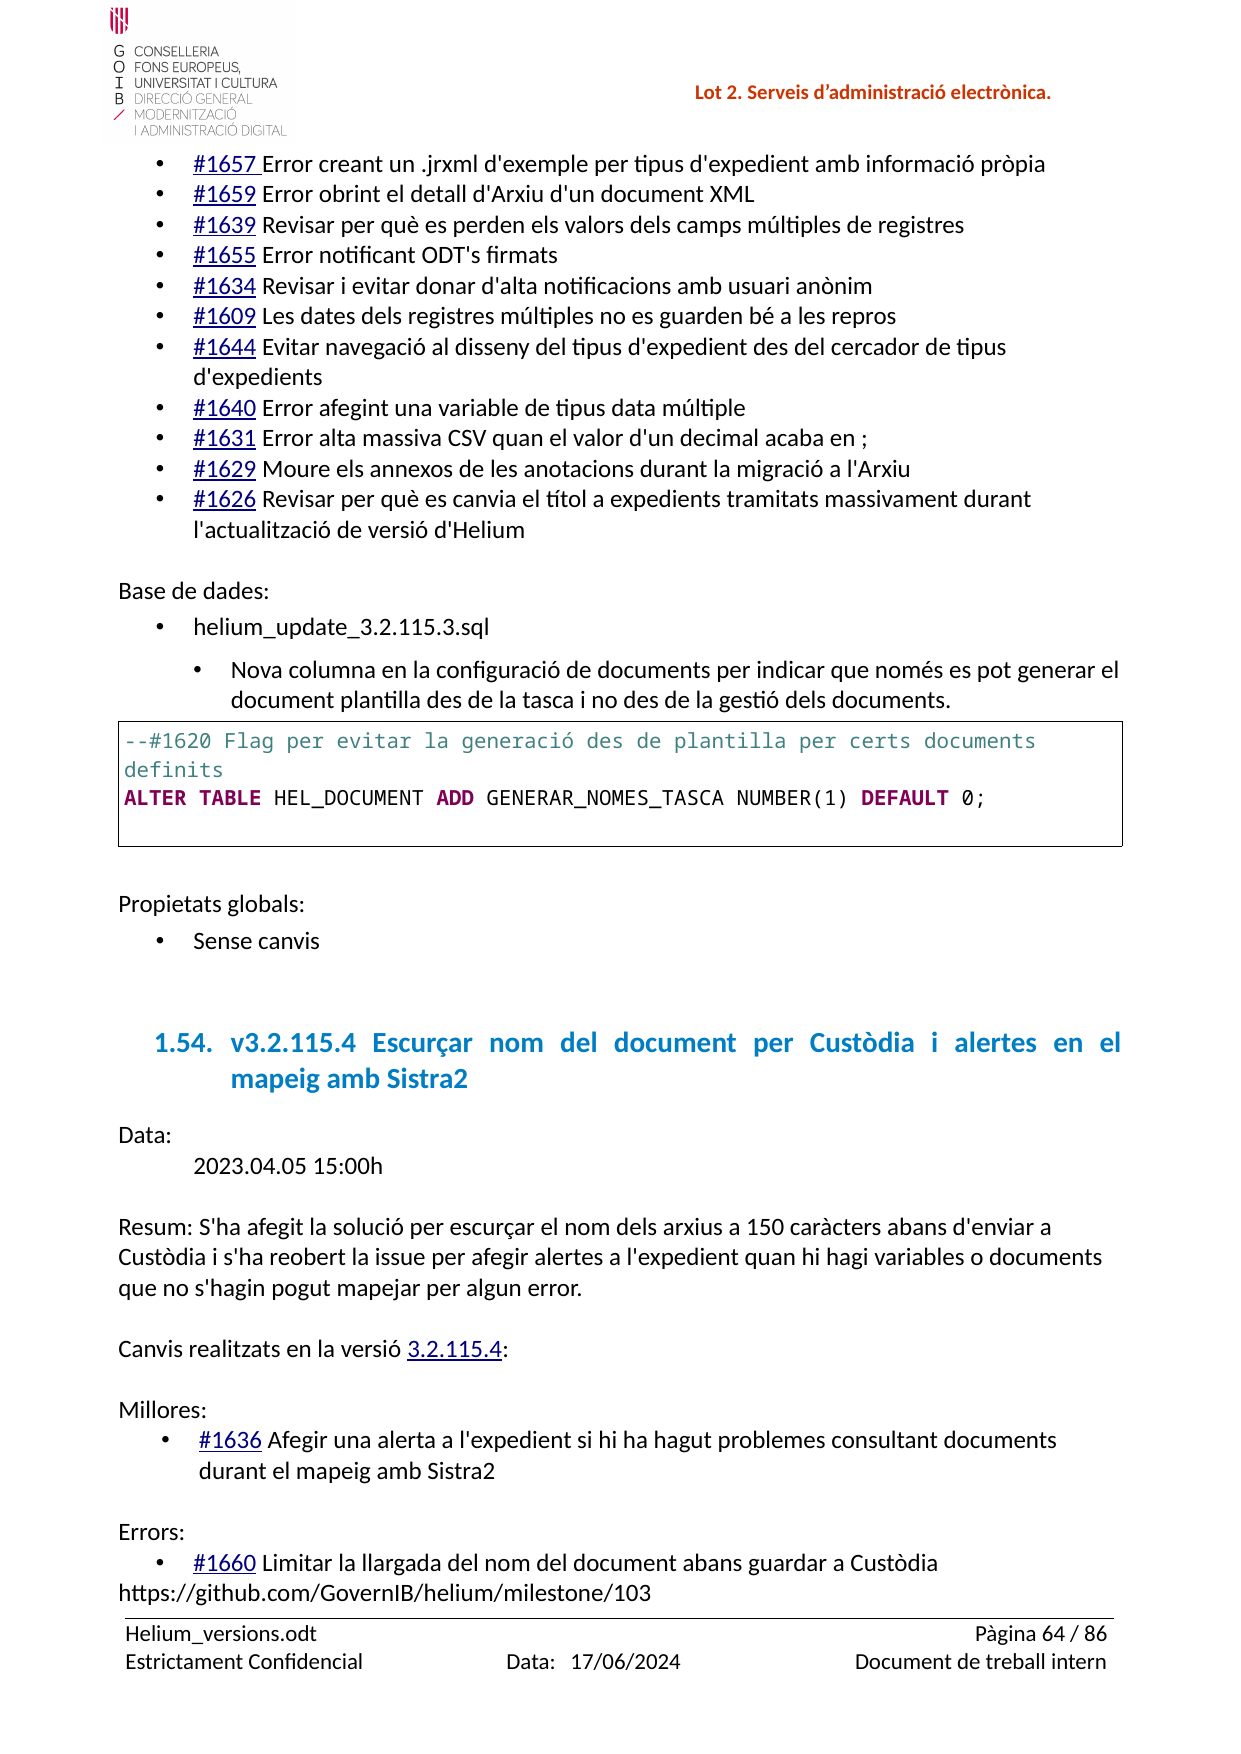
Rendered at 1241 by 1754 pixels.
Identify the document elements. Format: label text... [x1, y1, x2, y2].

text Data: [118, 1119, 1122, 1150]
text 2023.04.05 15:00h [118, 1150, 1122, 1181]
list #1631 Error alta massiva CSV quan el valor d'un decimal acaba en ; [156, 422, 1122, 453]
list #1640 Error afegint una variable de tipus data múltiple [156, 392, 1122, 422]
picture [100, 0, 297, 144]
list #1634 Revisar i evitar donar d'alta notificacions amb usuari anònim [156, 270, 1122, 300]
text Millores: [118, 1394, 1122, 1425]
list #1655 Error notificant ODT's firmats [156, 239, 1122, 270]
text Canvis realitzats en la versió 3.2.115.4: [118, 1333, 1122, 1364]
subtitle v3.2.115.4 Escurçar nom del document per Custòdia i alertes en el mapeig amb Sistra2 [153, 1024, 1122, 1096]
list #1639 Revisar per què es perden els valors dels camps múltiples de registres [156, 209, 1122, 239]
list Sense canvis [156, 925, 1122, 956]
text Resum: S'ha afegit la solució per escurçar el nom dels arxius a 150 caràcters abans d'enviar a Custòdia i s'ha reobert la issue per afegir alertes a l'expedient quan hi hagi variables o documents que no s'hagin pogut mapejar per algun error. [118, 1211, 1122, 1303]
list helium_update_3.2.115.3.sql [156, 611, 1122, 642]
text Errors: [118, 1516, 1122, 1547]
text Base de dades: [118, 575, 1122, 606]
list #1644 Evitar navegació al disseny del tipus d'expedient des del cercador de tipus d'expedients [156, 331, 1122, 392]
text https://github.com/GovernIB/helium/milestone/103 [118, 1577, 1122, 1608]
list Nova columna en la configuració de documents per indicar que només es pot generar el document plantilla des de la tasca i no des de la gestió dels documents. [193, 654, 1122, 715]
list #1626 Revisar per què es canvia el títol a expedients tramitats massivament durant l'actualització de versió d'Helium [156, 483, 1122, 544]
list #1636 Afegir una alerta a l'expedient si hi ha hagut problemes consultant documents durant el mapeig amb Sistra2 [161, 1425, 1122, 1486]
table_header --#1620 Flag per evitar la generació des de plantilla per certs documents definits ALTER TABLE HEL_DOCUMENT ADD GENERAR_NOMES_TASCA NUMBER(1) DEFAULT 0; [119, 722, 1122, 846]
list #1659 Error obrint el detall d'Arxiu d'un document XML [156, 178, 1122, 209]
list #1660 Limitar la llargada del nom del document abans guardar a Custòdia [156, 1547, 1122, 1577]
list #1609 Les dates dels registres múltiples no es guarden bé a les repros [156, 300, 1122, 331]
list #1657 Error creant un .jrxml d'exemple per tipus d'expedient amb informació pròpia [156, 148, 1122, 178]
list #1629 Moure els annexos de les anotacions durant la migració a l'Arxiu [156, 453, 1122, 483]
text Propietats globals: [118, 889, 1122, 919]
